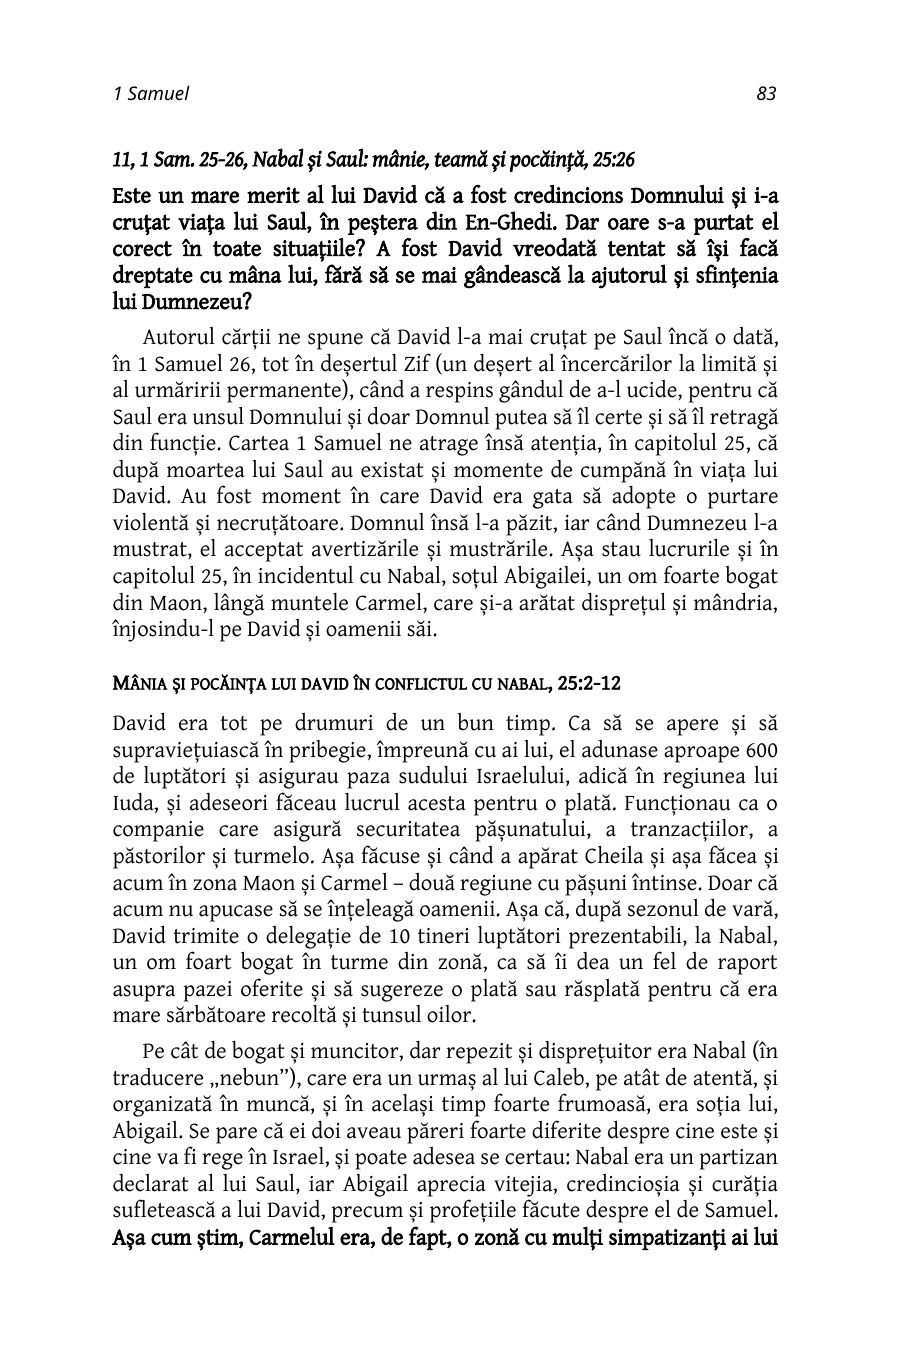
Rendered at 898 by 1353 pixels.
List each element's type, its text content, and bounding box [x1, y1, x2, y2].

text David era tot pe drumuri de un bun timp. Ca să se apere și să supraviețuiască în pribegie, împreună cu ai lui, el adunase aproape 600 de luptători și asigurau paza sudului Israelului, adică în regiunea lui Iuda, și adeseori făceau lucrul acesta pentru o plată. Funcționau ca o companie care asigură securitatea pășunatului, a tranzacțiilor, a păstorilor și turmelo. Așa făcuse și când a apărat Cheila și așa făcea și acum în zona Maon și Carmel – două regiune cu pășuni întinse. Doar că acum nu apucase să se înțeleagă oamenii. Așa că, după sezonul de vară, David trimite o delegație de 10 tineri luptători prezentabili, la Nabal, un om foart bogat în turme din zonă, ca să îi dea un fel de raport asupra pazei oferite și să sugereze o plată sau răsplată pentru că era mare sărbătoare recoltă și tunsul oilor. [112, 710, 779, 1029]
subtitle Mânia și pocăința lui david în conflictul cu nabal, 25:2-12 [112, 670, 779, 695]
text Pe cât de bogat și muncitor, dar repezit și disprețuitor era Nabal (în traducere „nebun”), care era un urmaș al lui Caleb, pe atât de atentă, și organizată în muncă, și în același timp foarte frumoasă, era soția lui, Abigail. Se pare că ei doi aveau păreri foarte diferite despre cine este și cine va fi rege în Israel, și poate adesea se certau: Nabal era un partizan declarat al lui Saul, iar Abigail aprecia vitejia, credincioșia și curăția sufletească a lui David, precum și profețiile făcute despre el de Samuel. Așa cum știm, Carmelul era, de fapt, o zonă cu mulți simpatizanți ai lui [112, 1038, 779, 1251]
text Autorul cărții ne spune că David l-a mai cruțat pe Saul încă o dată, în 1 Samuel 26, tot în deșertul Zif (un deșert al încercărilor la limită și al urmăririi permanente), când a respins gândul de a-l ucide, pentru că Saul era unsul Domnului și doar Domnul putea să îl certe și să îl retragă din funcție. Cartea 1 Samuel ne atrage însă atenția, în capitolul 25, că după moartea lui Saul au existat și momente de cumpănă în viața lui David. Au fost moment în care David era gata să adopte o purtare violentă și necruțătoare. Domnul însă l-a păzit, iar când Dumnezeu l-a mustrat, el acceptat avertizările și mustrările. Așa stau lucrurile și în capitolul 25, în incidentul cu Nabal, soțul Abigailei, un om foarte bogat din Maon, lângă muntele Carmel, care și-a arătat disprețul și mândria, înjosindu-l pe David și oamenii săi. [112, 324, 779, 643]
text Este un mare merit al lui David că a fost credincions Domnului și i-a cruțat viața lui Saul, în peștera din En-Ghedi. Dar oare s-a purtat el corect în toate situațiile? A fost David vreodată tentat să își facă dreptate cu mâna lui, fără să se mai gândească la ajutorul și sfințenia lui Dumnezeu? [112, 182, 779, 315]
subtitle 11, 1 Sam. 25-26, Nabal și Saul: mânie, teamă și pocăință, 25:26 [112, 146, 779, 171]
